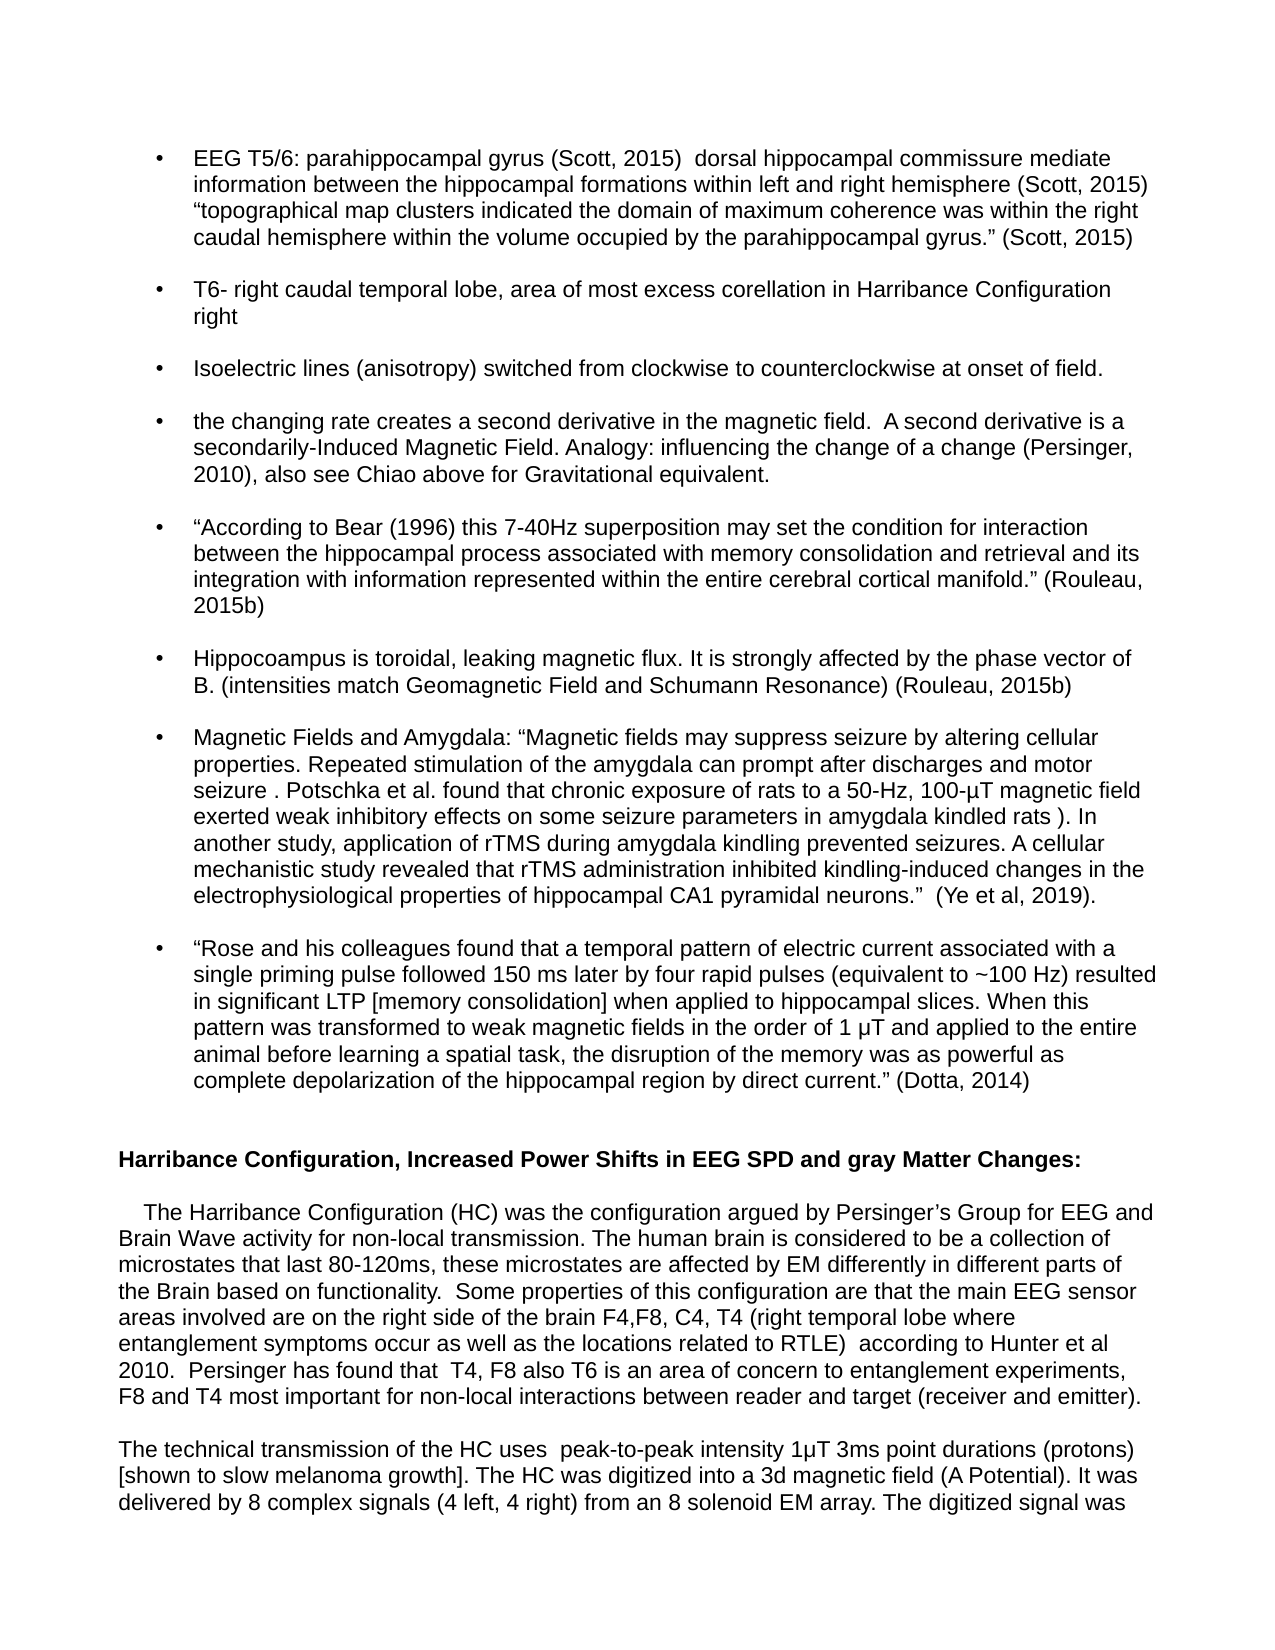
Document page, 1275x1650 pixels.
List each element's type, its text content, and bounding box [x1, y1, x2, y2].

text The technical transmission of the HC uses peak-to-peak intensity 1μT 3ms point durations (protons) [shown to slow melanoma growth]. The HC was digitized into a 3d magnetic field (A Potential). It was delivered by 8 complex signals (4 left, 4 right) from an 8 solenoid EM array. The digitized signal was [118, 1436, 1157, 1515]
list “According to Bear (1996) this 7-40Hz superposition may set the condition for interaction between the hippocampal process associated with memory consolidation and retrieval and its integration with information represented within the entire cerebral cortical manifold.” (Rouleau, 2015b) [156, 513, 1157, 619]
list Hippocoampus is toroidal, leaking magnetic flux. It is strongly affected by the phase vector of B. (intensities match Geomagnetic Field and Schumann Resonance) (Rouleau, 2015b) [156, 645, 1157, 698]
text Harribance Configuration, Increased Power Shifts in EEG SPD and gray Matter Changes: [118, 1146, 1157, 1172]
list Magnetic Fields and Amygdala: “Magnetic fields may suppress seizure by altering cellular properties. Repeated stimulation of the amygdala can prompt after discharges and motor seizure . Potschka et al. found that chronic exposure of rats to a 50-Hz, 100-µT magnetic field exerted weak inhibitory effects on some seizure parameters in amygdala kindled rats ). In another study, application of rTMS during amygdala kindling prevented seizures. A cellular mechanistic study revealed that rTMS administration inhibited kindling-induced changes in the electrophysiological properties of hippocampal CA1 pyramidal neurons.” (Ye et al, 2019). [156, 724, 1157, 909]
list the changing rate creates a second derivative in the magnetic field. A second derivative is a secondarily-Induced Magnetic Field. Analogy: influencing the change of a change (Persinger, 2010), also see Chiao above for Gravitational equivalent. [156, 408, 1157, 487]
list Isoelectric lines (anisotropy) switched from clockwise to counterclockwise at onset of field. [156, 355, 1157, 382]
text The Harribance Configuration (HC) was the configuration argued by Persinger’s Group for EEG and Brain Wave activity for non-local transmission. The human brain is considered to be a collection of microstates that last 80-120ms, these microstates are affected by EM differently in different parts of the Brain based on functionality. Some properties of this configuration are that the main EEG sensor areas involved are on the right side of the brain F4,F8, C4, T4 (right temporal lobe where entanglement symptoms occur as well as the locations related to RTLE) according to Hunter et al 2010. Persinger has found that T4, F8 also T6 is an area of concern to entanglement experiments, F8 and T4 most important for non-local interactions between reader and target (receiver and emitter). [118, 1199, 1157, 1409]
list T6- right caudal temporal lobe, area of most excess corellation in Harribance Configuration right [156, 276, 1157, 329]
list “Rose and his colleagues found that a temporal pattern of electric current associated with a single priming pulse followed 150 ms later by four rapid pulses (equivalent to ~100 Hz) resulted in significant LTP [memory consolidation] when applied to hippocampal slices. When this pattern was transformed to weak magnetic fields in the order of 1 μT and applied to the entire animal before learning a spatial task, the disruption of the memory was as powerful as complete depolarization of the hippocampal region by direct current.” (Dotta, 2014) [156, 935, 1157, 1093]
list EEG T5/6: parahippocampal gyrus (Scott, 2015) dorsal hippocampal commissure mediate information between the hippocampal formations within left and right hemisphere (Scott, 2015) “topographical map clusters indicated the domain of maximum coherence was within the right caudal hemisphere within the volume occupied by the parahippocampal gyrus.” (Scott, 2015) [156, 144, 1157, 250]
